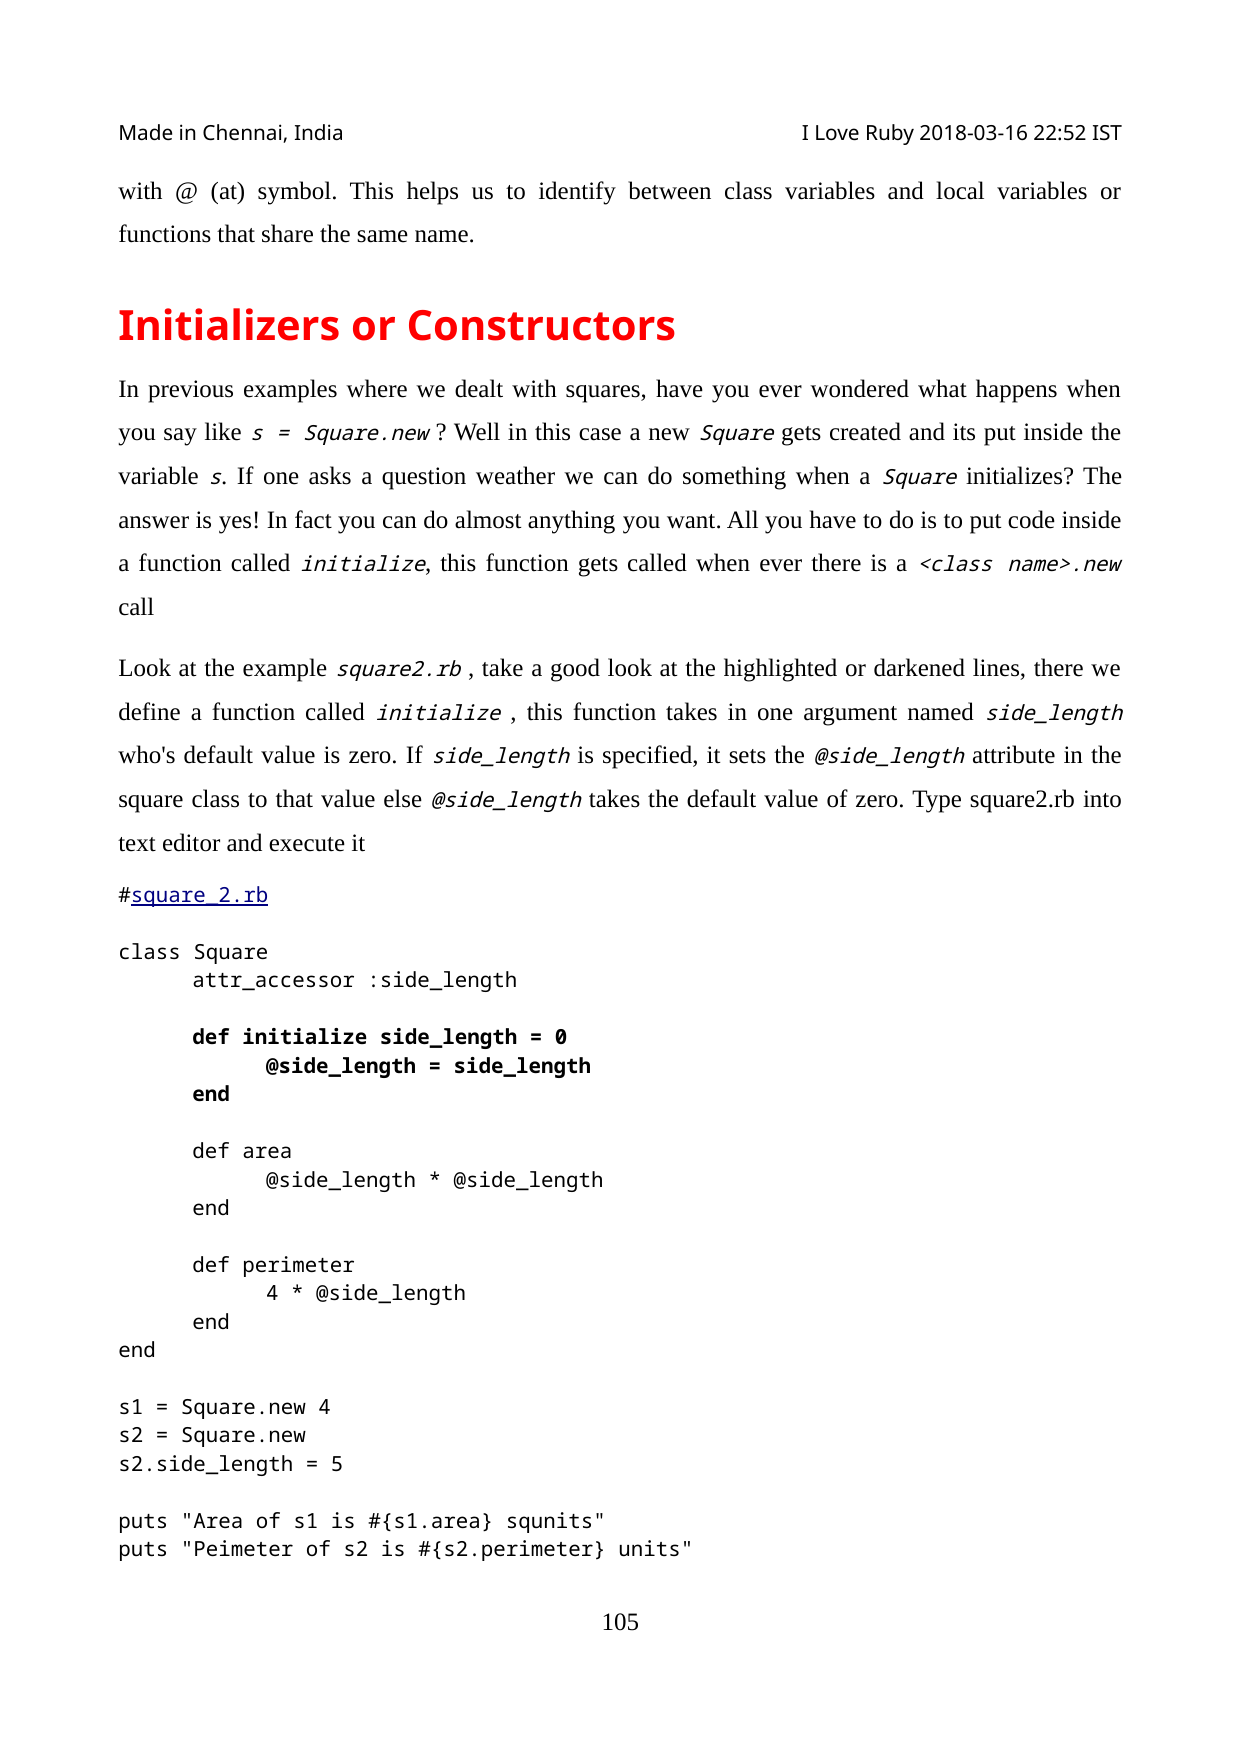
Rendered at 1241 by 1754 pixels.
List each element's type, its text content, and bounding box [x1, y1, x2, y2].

text puts "Area of s1 is #{s1.area} squnits" [118, 1506, 1122, 1534]
text 4 * @side_length [118, 1278, 1122, 1307]
text s2 = Square.new [118, 1421, 1122, 1449]
text end [118, 1307, 1122, 1335]
text @side_length * @side_length [118, 1165, 1122, 1193]
text end [118, 1193, 1122, 1222]
text class Square [118, 937, 1122, 966]
text with @ (at) symbol. This helps us to identify between class variables and local variables or functions that share the same name. [118, 176, 1122, 248]
text #square_2.rb [118, 880, 1122, 909]
text Look at the example square2.rb , take a good look at the highlighted or darkened lines, there we define a function called initialize , this function takes in one argument named side_length who's default value is zero. If side_length is specified, it sets the @side_length attribute in the square class to that value else @side_length takes the default value of zero. Type square2.rb into text editor and execute it [118, 653, 1122, 857]
text s1 = Square.new 4 [118, 1392, 1122, 1421]
text end [118, 1335, 1122, 1364]
text def initialize side_length = 0 [118, 1022, 1122, 1051]
text attr_accessor :side_length [118, 966, 1122, 994]
text def perimeter [118, 1250, 1122, 1278]
text def area [118, 1136, 1122, 1165]
text In previous examples where we dealt with squares, have you ever wondered what happens when you say like s = Square.new ? Well in this case a new Square gets created and its put inside the variable s. If one asks a question weather we can do something when a Square initializes? The answer is yes! In fact you can do almost anything you want. All you have to do is to put code inside a function called initialize, this function gets called when ever there is a <class name>.new call [118, 374, 1122, 621]
text s2.side_length = 5 [118, 1449, 1122, 1477]
text puts "Peimeter of s2 is #{s2.perimeter} units" [118, 1534, 1122, 1563]
text end [118, 1079, 1122, 1108]
text @side_length = side_length [118, 1051, 1122, 1079]
subtitle Initializers or Constructors [118, 296, 1122, 353]
